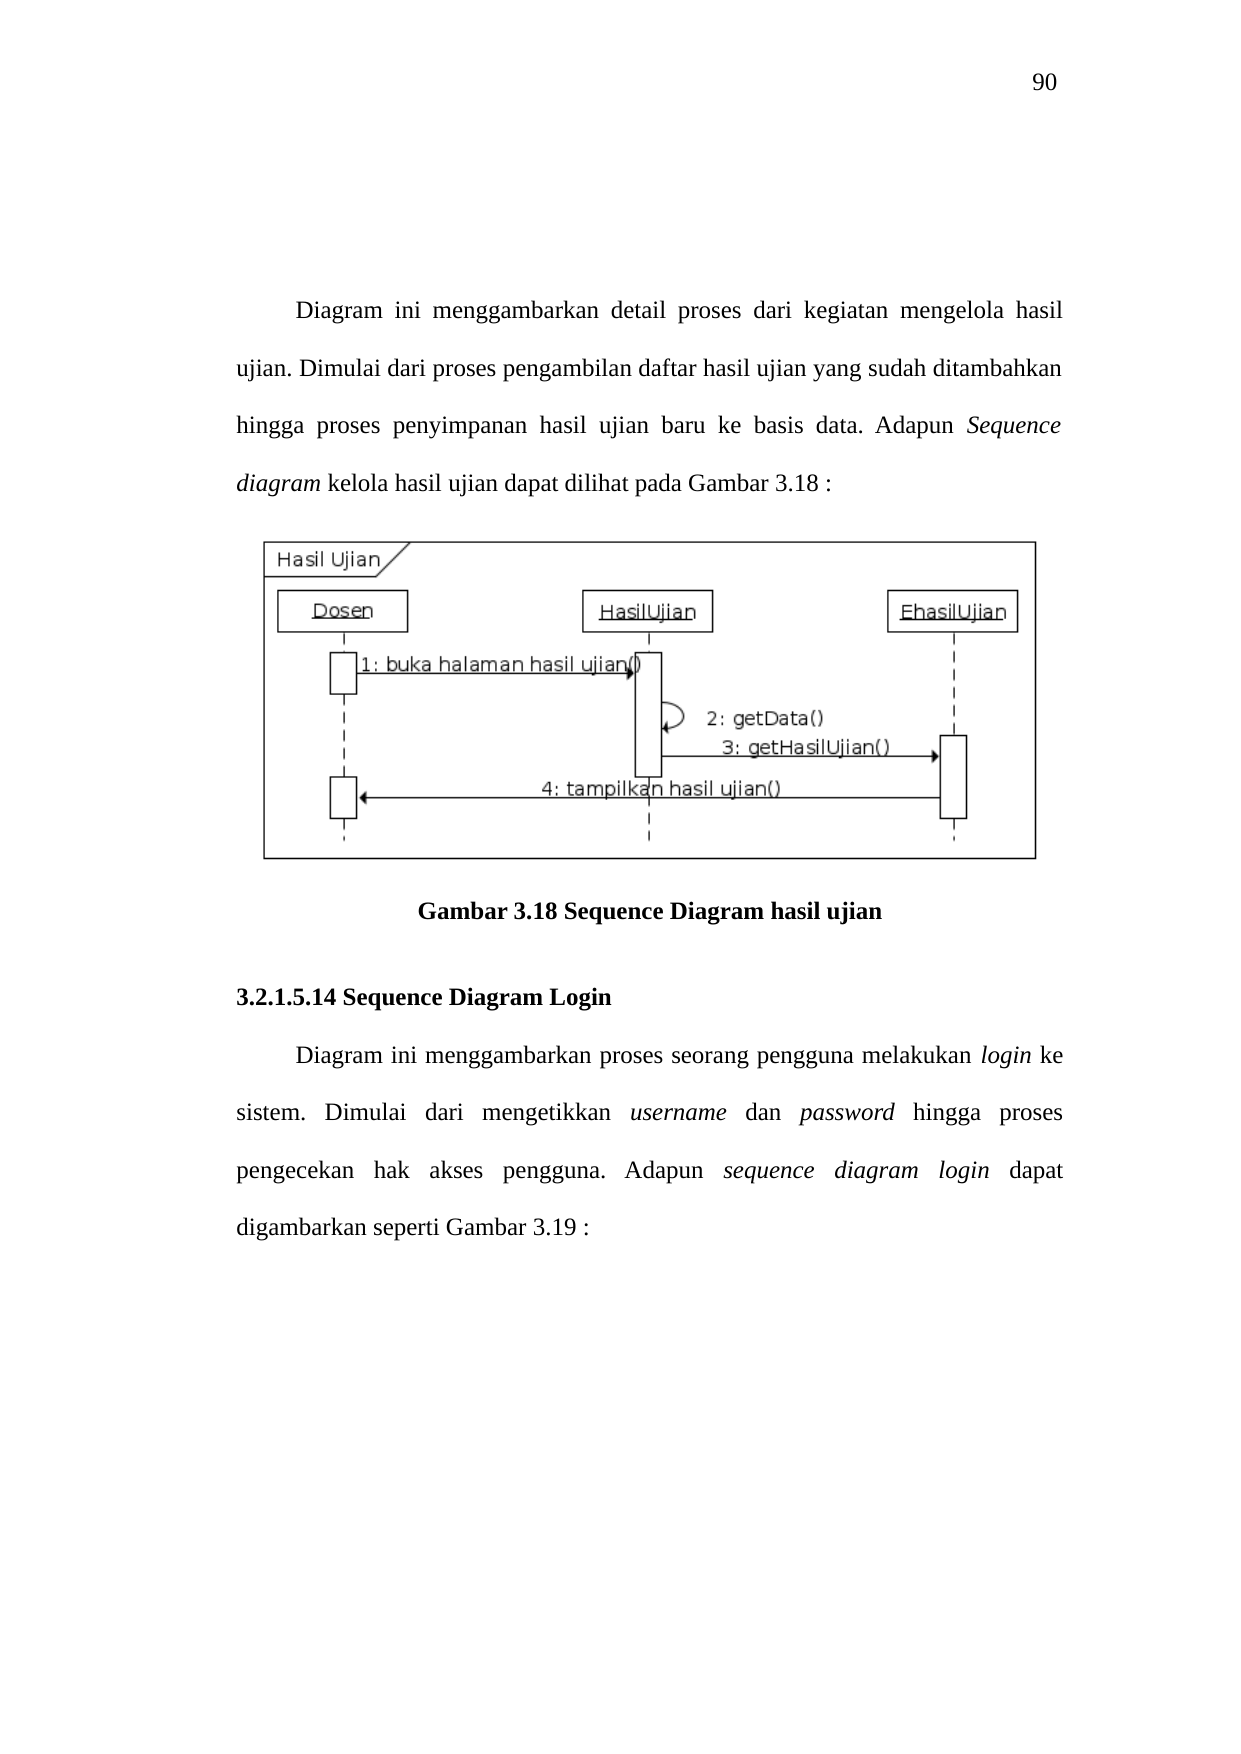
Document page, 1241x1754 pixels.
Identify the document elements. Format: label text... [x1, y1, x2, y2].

text Diagram ini menggambarkan detail proses dari kegiatan mengelola hasil ujian. Dimulai dari proses pengambilan daftar hasil ujian yang sudah ditambahkan hingga proses penyimpanan hasil ujian baru ke basis data. Adapun Sequence diagram kelola hasil ujian dapat dilihat pada Gambar 3.18 : [236, 295, 1063, 497]
picture [254, 531, 1046, 868]
text Gambar 3.18 Sequence Diagram hasil ujian [236, 868, 1063, 925]
text Diagram ini menggambarkan proses seorang pengguna melakukan login ke sistem. Dimulai dari mengetikkan username dan password hingga proses pengecekan hak akses pengguna. Adapun sequence diagram login dapat digambarkan seperti Gambar 3.19 : [236, 1040, 1063, 1241]
subtitle 3.2.1.5.14 Sequence Diagram Login [236, 982, 1063, 1011]
